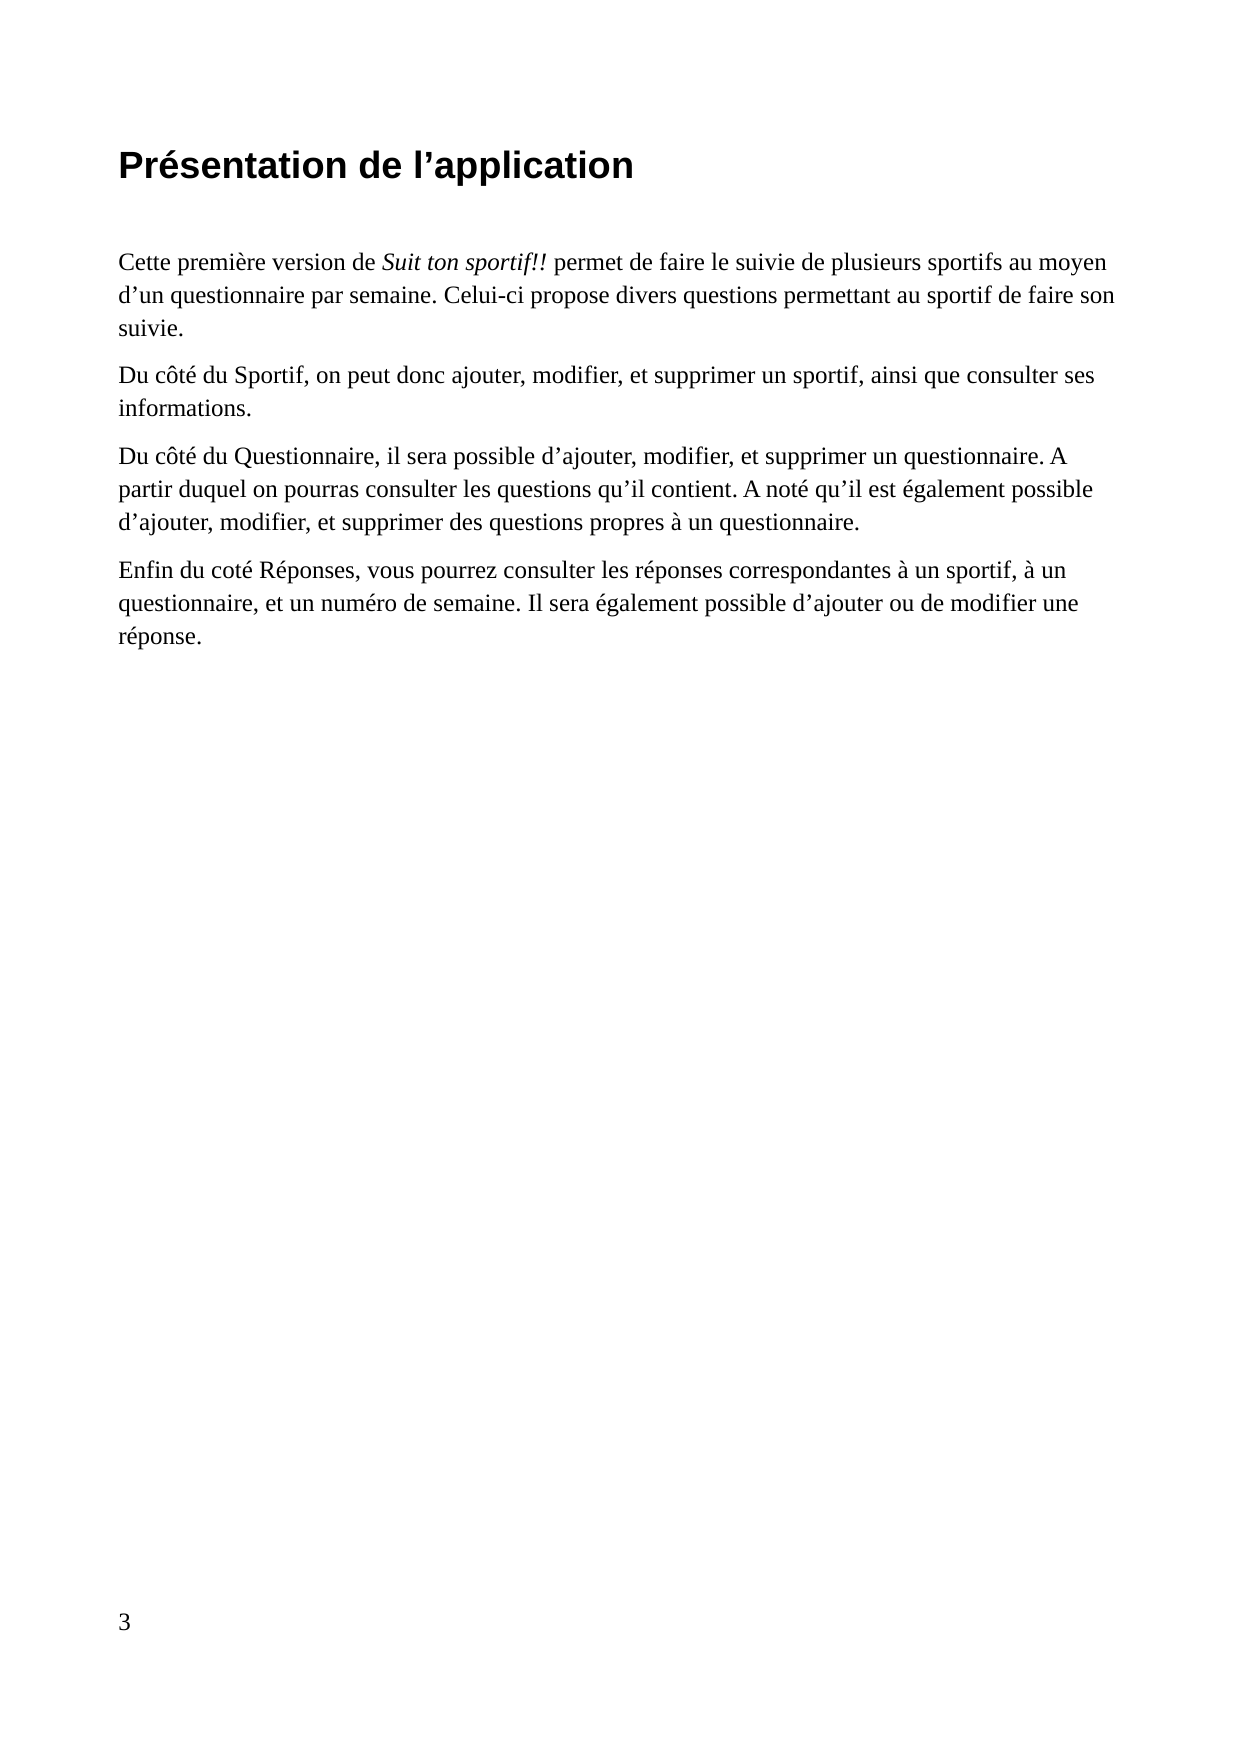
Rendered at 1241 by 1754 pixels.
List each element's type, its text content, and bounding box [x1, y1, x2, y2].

subtitle Enfin du coté Réponses, vous pourrez consulter les réponses correspondantes à un sportif, à un questionnaire, et un numéro de semaine. Il sera également possible d’ajouter ou de modifier une réponse. [118, 555, 1122, 649]
subtitle Présentation de l’application [118, 143, 1122, 187]
subtitle Du côté du Questionnaire, il sera possible d’ajouter, modifier, et supprimer un questionnaire. A partir duquel on pourras consulter les questions qu’il contient. A noté qu’il est également possible d’ajouter, modifier, et supprimer des questions propres à un questionnaire. [118, 441, 1122, 536]
subtitle Du côté du Sportif, on peut donc ajouter, modifier, et supprimer un sportif, ainsi que consulter ses informations. [118, 361, 1122, 422]
subtitle Cette première version de Suit ton sportif!! permet de faire le suivie de plusieurs sportifs au moyen d’un questionnaire par semaine. Celui-ci propose divers questions permettant au sportif de faire son suivie. [118, 247, 1122, 342]
